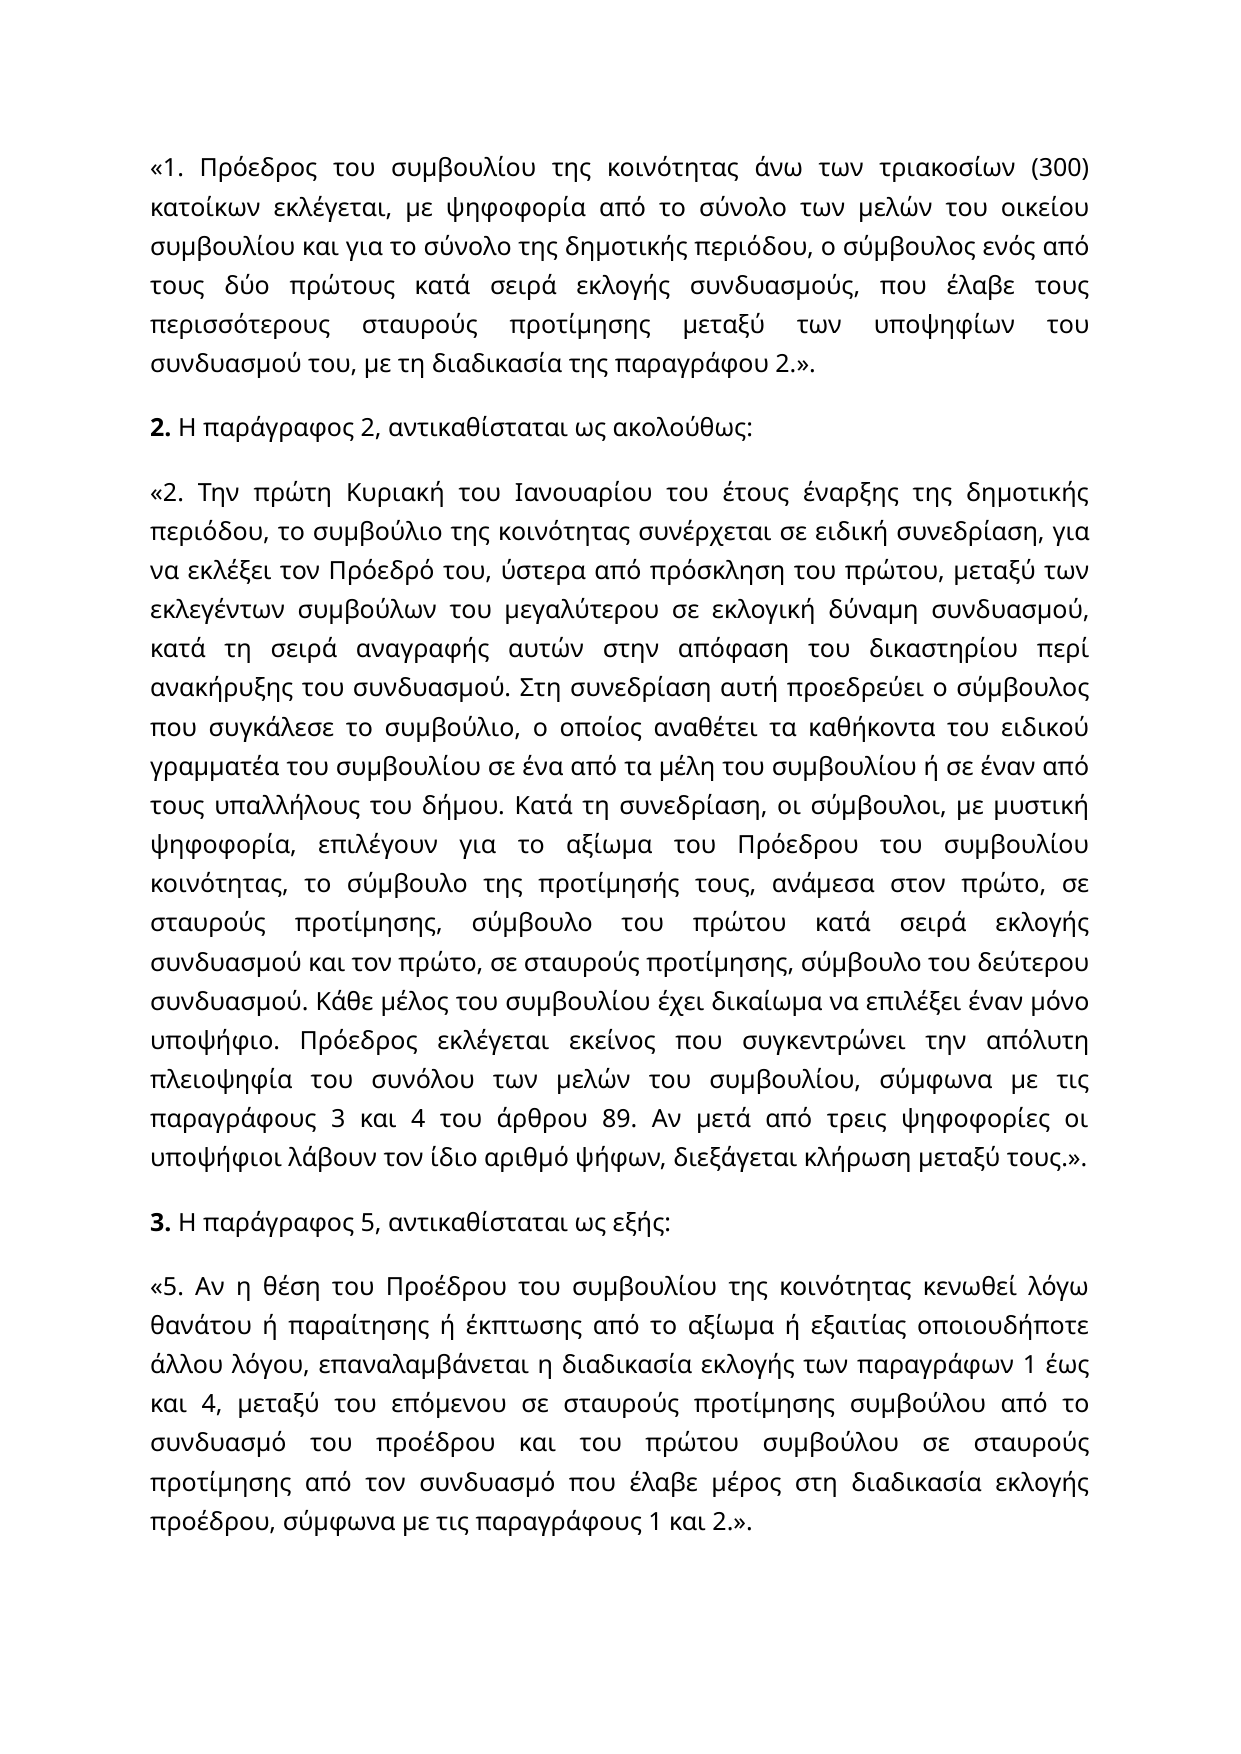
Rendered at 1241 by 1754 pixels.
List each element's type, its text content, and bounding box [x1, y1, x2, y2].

text 2. Η παράγραφος 2, αντικαθίσταται ως ακολούθως: [150, 410, 1090, 444]
text 3. Η παράγραφος 5, αντικαθίσταται ως εξής: [150, 1204, 1090, 1238]
text «1. Πρόεδρος του συμβουλίου της κοινότητας άνω των τριακοσίων (300) κατοίκων εκλέγεται, με ψηφοφορία από το σύνολο των μελών του οικείου συμβουλίου και για το σύνολο της δημοτικής περιόδου, ο σύμβουλος ενός από τους δύο πρώτους κατά σειρά εκλογής συνδυασμούς, που έλαβε τους περισσότερους σταυρούς προτίμησης μεταξύ των υποψηφίων του συνδυασμού του, με τη διαδικασία της παραγράφου 2.». [150, 150, 1090, 380]
text «5. Αν η θέση του Προέδρου του συμβουλίου της κοινότητας κενωθεί λόγω θανάτου ή παραίτησης ή έκπτωσης από το αξίωμα ή εξαιτίας οποιουδήποτε άλλου λόγου, επαναλαμβάνεται η διαδικασία εκλογής των παραγράφων 1 έως και 4, μεταξύ του επόμενου σε σταυρούς προτίμησης συμβούλου από το συνδυασμό του προέδρου και του πρώτου συμβούλου σε σταυρούς προτίμησης από τον συνδυασμό που έλαβε μέρος στη διαδικασία εκλογής προέδρου, σύμφωνα με τις παραγράφους 1 και 2.». [150, 1268, 1090, 1537]
text «2. Την πρώτη Κυριακή του Ιανουαρίου του έτους έναρξης της δημοτικής περιόδου, το συμβούλιο της κοινότητας συνέρχεται σε ειδική συνεδρίαση, για να εκλέξει τον Πρόεδρό του, ύστερα από πρόσκληση του πρώτου, μεταξύ των εκλεγέντων συμβούλων του μεγαλύτερου σε εκλογική δύναμη συνδυασμού, κατά τη σειρά αναγραφής αυτών στην απόφαση του δικαστηρίου περί ανακήρυξης του συνδυασμού. Στη συνεδρίαση αυτή προεδρεύει ο σύμβουλος που συγκάλεσε το συμβούλιο, ο οποίος αναθέτει τα καθήκοντα του ειδικού γραμματέα του συμβουλίου σε ένα από τα μέλη του συμβουλίου ή σε έναν από τους υπαλλήλους του δήμου. Κατά τη συνεδρίαση, οι σύμβουλοι, με μυστική ψηφοφορία, επιλέγουν για το αξίωμα του Πρόεδρου του συμβουλίου κοινότητας, το σύμβουλο της προτίμησής τους, ανάμεσα στον πρώτο, σε σταυρούς προτίμησης, σύμβουλο του πρώτου κατά σειρά εκλογής συνδυασμού και τον πρώτο, σε σταυρούς προτίμησης, σύμβουλο του δεύτερου συνδυασμού. Κάθε μέλος του συμβουλίου έχει δικαίωμα να επιλέξει έναν μόνο υποψήφιο. Πρόεδρος εκλέγεται εκείνος που συγκεντρώνει την απόλυτη πλειοψηφία του συνόλου των μελών του συμβουλίου, σύμφωνα με τις παραγράφους 3 και 4 του άρθρου 89. Αν μετά από τρεις ψηφοφορίες οι υποψήφιοι λάβουν τον ίδιο αριθμό ψήφων, διεξάγεται κλήρωση μεταξύ τους.». [150, 474, 1090, 1174]
